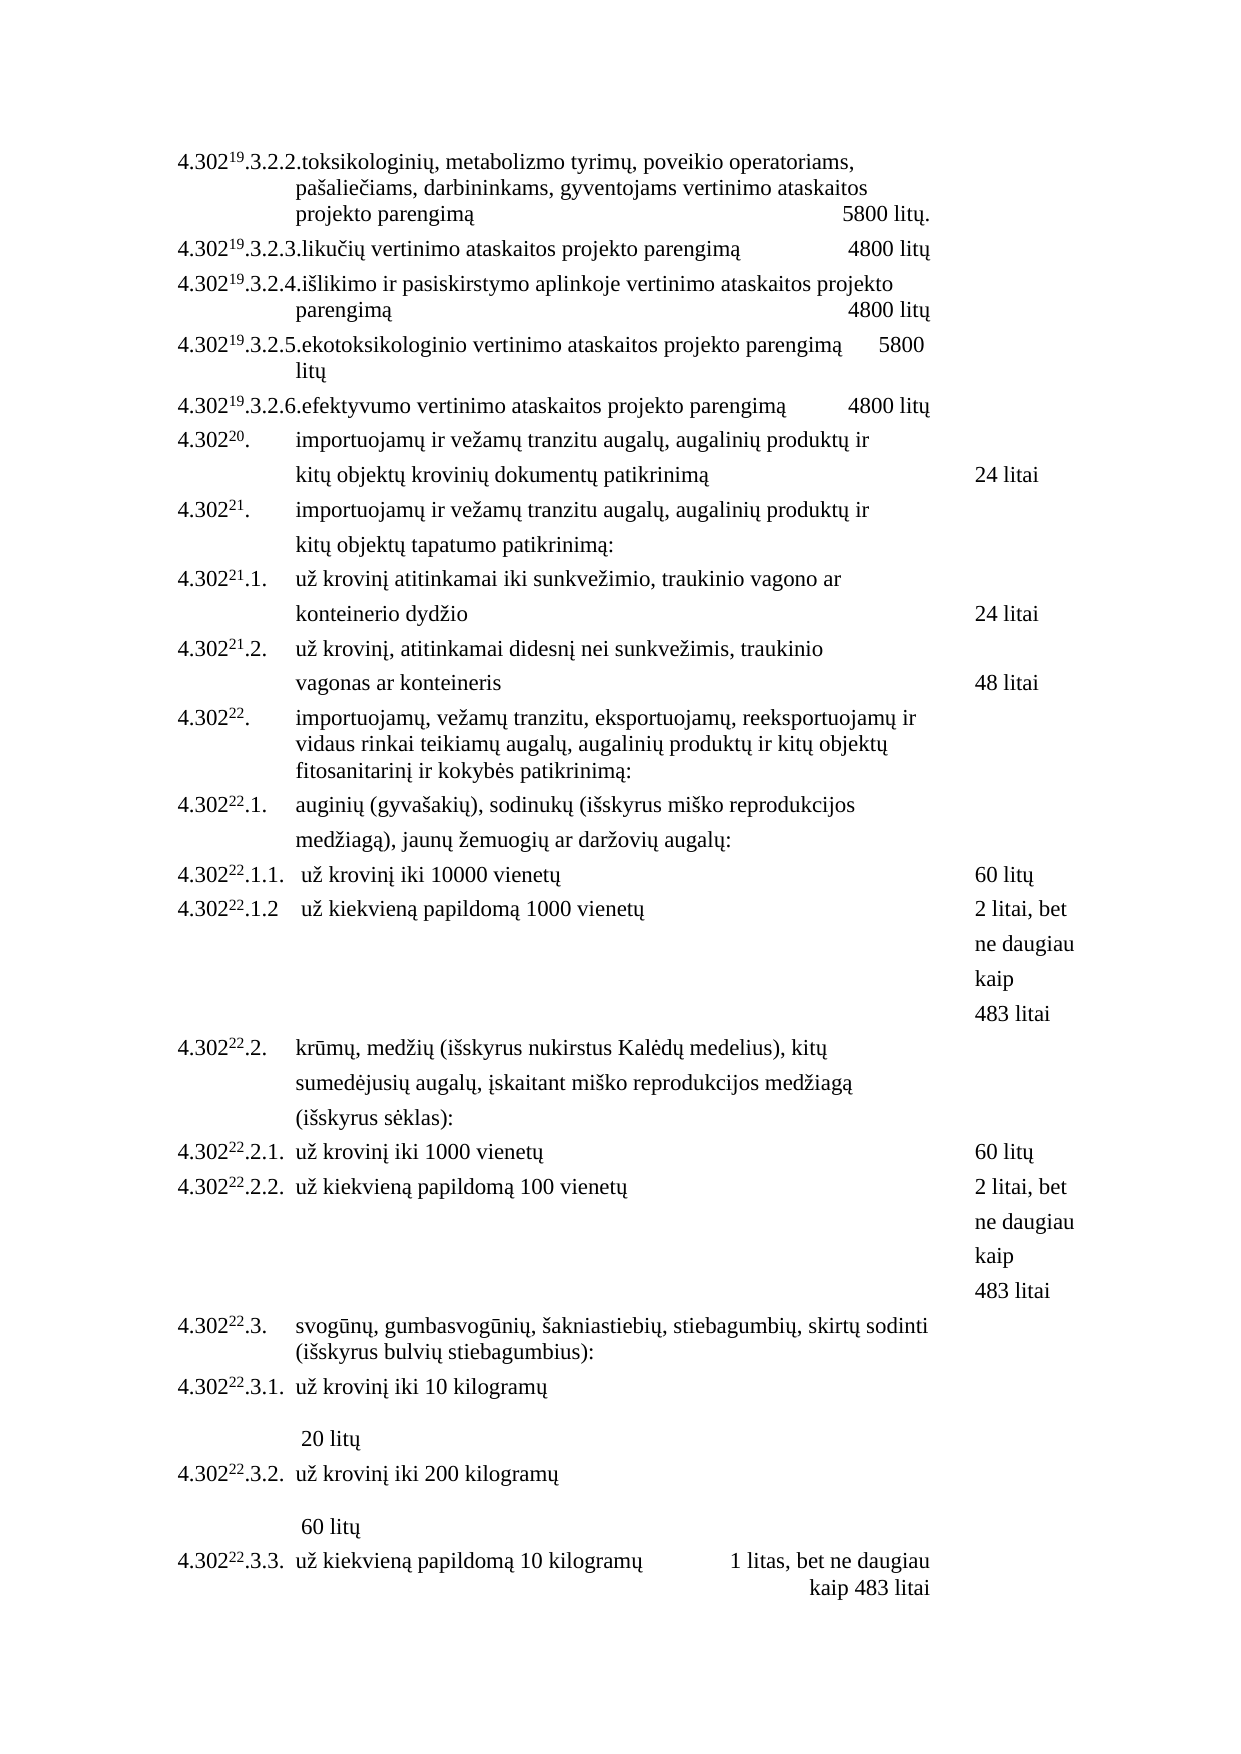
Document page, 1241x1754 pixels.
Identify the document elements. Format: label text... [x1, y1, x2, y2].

text 4.30219.3.2.2.toksikologinių, metabolizmo tyrimų, poveikio operatoriams, pašaliečiams, darbininkams, gyventojams vertinimo ataskaitos projekto parengimą 5800 litų. [177, 148, 930, 227]
text 4.30221.2. už krovinį, atitinkamai didesnį nei sunkvežimis, traukinio [177, 635, 1122, 661]
text 4.30222.2.1. už krovinį iki 1000 vienetų 60 litų [177, 1138, 1122, 1165]
text (išskyrus sėklas): [177, 1104, 1122, 1130]
text 4.30219.3.2.5.ekotoksikologinio vertinimo ataskaitos projekto parengimą 5800 litų [177, 331, 930, 383]
text kitų objektų tapatumo patikrinimą: [177, 531, 1122, 557]
text 4.30222.1. auginių (gyvašakių), sodinukų (išskyrus miško reprodukcijos [177, 791, 1122, 818]
text 4.30219.3.2.4.išlikimo ir pasiskirstymo aplinkoje vertinimo ataskaitos projekto parengimą 4800 litų [177, 270, 930, 322]
text medžiagą), jaunų žemuogių ar daržovių augalų: [177, 826, 1122, 852]
text 4.30222.2.2. už kiekvieną papildomą 100 vienetų 2 litai, bet [177, 1173, 1122, 1199]
text ne daugiau [974, 1208, 1122, 1234]
text 4.30222. importuojamų, vežamų tranzitu, eksportuojamų, reeksportuojamų ir vidaus rinkai teikiamų augalų, augalinių produktų ir kitų objektų fitosanitarinį ir kokybės patikrinimą: [177, 704, 930, 783]
text konteinerio dydžio 24 litai [177, 600, 1122, 626]
text 4.30222.3.1. už krovinį iki 10 kilogramų 20 litų [177, 1373, 930, 1452]
text 483 litai [974, 999, 1122, 1026]
text 4.30221.1. už krovinį atitinkamai iki sunkvežimio, traukinio vagono ar [177, 565, 1122, 592]
text kaip [974, 1242, 1122, 1269]
text ne daugiau [177, 930, 1122, 957]
text 4.30222.3. svogūnų, gumbasvogūnių, šakniastiebių, stiebagumbių, skirtų sodinti (išskyrus bulvių stiebagumbius): [177, 1312, 930, 1364]
text 4.30219.3.2.3.likučių vertinimo ataskaitos projekto parengimą 4800 litų [177, 235, 930, 261]
text 4.30222.3.3. už kiekvieną papildomą 10 kilogramų 1 litas, bet ne daugiau kaip 483 litai [177, 1548, 930, 1600]
text 4.30222.2. krūmų, medžių (išskyrus nukirstus Kalėdų medelius), kitų [177, 1034, 1122, 1061]
text 4.30222.1.1. už krovinį iki 10000 vienetų 60 litų [177, 861, 1122, 887]
text sumedėjusių augalų, įskaitant miško reprodukcijos medžiagą [177, 1069, 1122, 1095]
text kitų objektų krovinių dokumentų patikrinimą 24 litai [177, 461, 1122, 488]
text 4.30220. importuojamų ir vežamų tranzitu augalų, augalinių produktų ir [177, 427, 1122, 453]
text 483 litai [974, 1277, 1122, 1303]
text 4.30222.3.2. už krovinį iki 200 kilogramų 60 litų [177, 1460, 930, 1539]
text kaip [974, 965, 1122, 991]
text 4.30221. importuojamų ir vežamų tranzitu augalų, augalinių produktų ir [177, 496, 1122, 522]
text 4.30219.3.2.6.efektyvumo vertinimo ataskaitos projekto parengimą 4800 litų [177, 392, 930, 418]
text vagonas ar konteineris 48 litai [177, 669, 1122, 696]
text 4.30222.1.2 už kiekvieną papildomą 1000 vienetų 2 litai, bet [177, 896, 1122, 922]
